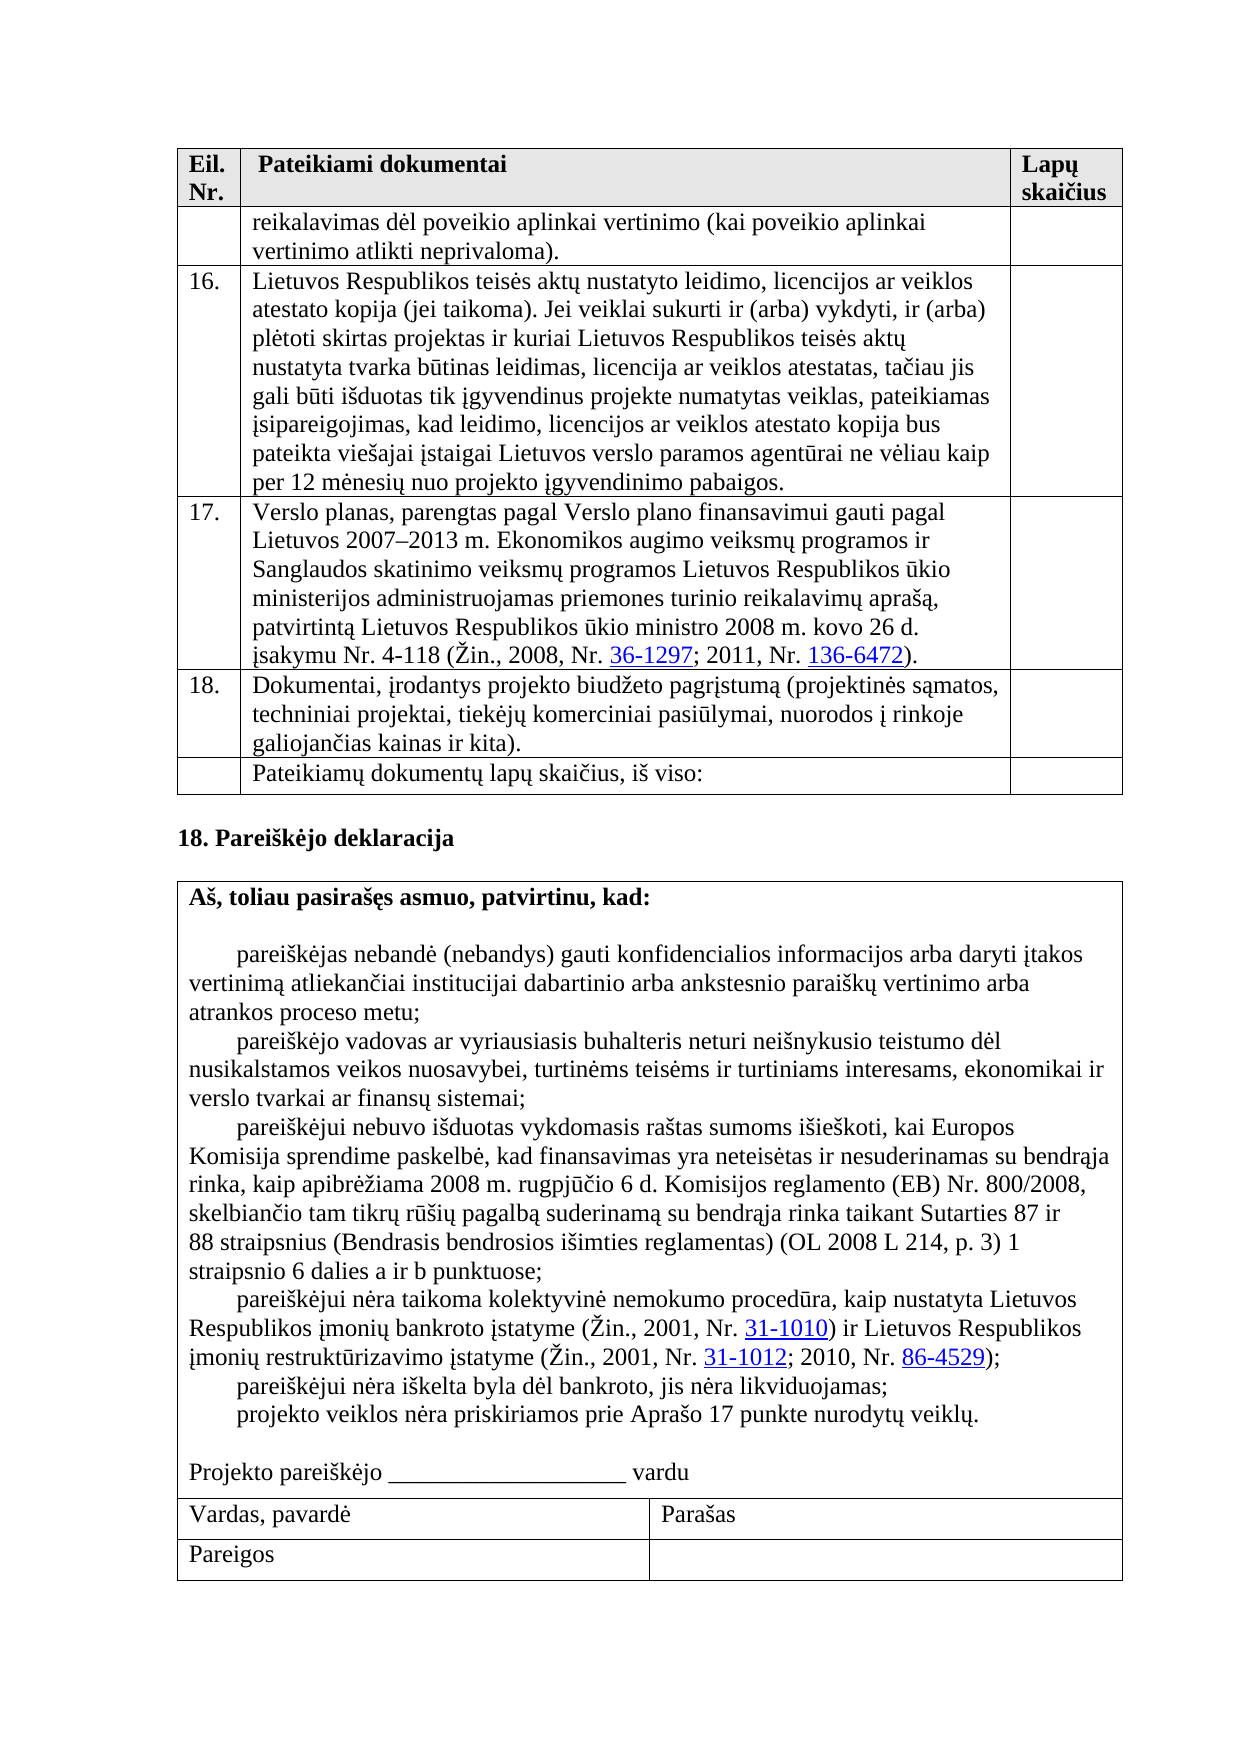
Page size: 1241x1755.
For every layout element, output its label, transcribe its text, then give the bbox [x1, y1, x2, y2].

table_header Aš, toliau pasirašęs asmuo, patvirtinu, kad: pareiškėjas nebandė (nebandys) gauti konfidencialios informacijos arba daryti įtakos vertinimą atliekančiai institucijai dabartinio arba ankstesnio paraiškų vertinimo arba atrankos proceso metu; pareiškėjo vadovas ar vyriausiasis buhalteris neturi neišnykusio teistumo dėl nusikalstamos veikos nuosavybei, turtinėms teisėms ir turtiniams interesams, ekonomikai ir verslo tvarkai ar finansų sistemai; pareiškėjui nebuvo išduotas vykdomasis raštas sumoms išieškoti, kai Europos Komisija sprendime paskelbė, kad finansavimas yra neteisėtas ir nesuderinamas su bendrąja rinka, kaip apibrėžiama 2008 m. rugpjūčio 6 d. Komisijos reglamento (EB) Nr. 800/2008, skelbiančio tam tikrų rūšių pagalbą suderinamą su bendrąja rinka taikant Sutarties 87 ir 88 straipsnius (Bendrasis bendrosios išimties reglamentas) (OL 2008 L 214, p. 3) 1 straipsnio 6 dalies a ir b punktuose; pareiškėjui nėra taikoma kolektyvinė nemokumo procedūra, kaip nustatyta Lietuvos Respublikos įmonių bankroto įstatyme (Žin., 2001, Nr. 31-1010) ir Lietuvos Respublikos įmonių restruktūrizavimo įstatyme (Žin., 2001, Nr. 31-1012; 2010, Nr. 86-4529); pareiškėjui nėra iškelta byla dėl bankroto, jis nėra likviduojamas; projekto veiklos nėra priskiriamos prie Aprašo 17 punkte nurodytų veiklų. [178, 882, 1122, 1457]
table_cell Dokumentai, įrodantys projekto biudžeto pagrįstumą (projektinės sąmatos, techniniai projektai, tiekėjų komerciniai pasiūlymai, nuorodos į rinkoje galiojančias kainas ir kita). [241, 670, 1010, 757]
table_cell reikalavimas dėl poveikio aplinkai vertinimo (kai poveikio aplinkai vertinimo atlikti neprivaloma). [241, 207, 1010, 265]
table_cell Pateikiamų dokumentų lapų skaičius, iš viso: [241, 758, 1010, 794]
table_cell 17. [178, 497, 240, 669]
table_cell Vardas, pavardė [178, 1499, 649, 1538]
table_cell [1011, 266, 1122, 496]
table_header Eil. Nr. [178, 149, 240, 206]
table_cell 18. [178, 670, 240, 757]
table_cell Lietuvos Respublikos teisės aktų nustatyto leidimo, licencijos ar veiklos atestato kopija (jei taikoma). Jei veiklai sukurti ir (arba) vykdyti, ir (arba) plėtoti skirtas projektas ir kuriai Lietuvos Respublikos teisės aktų nustatyta tvarka būtinas leidimas, licencija ar veiklos atestatas, tačiau jis gali būti išduotas tik įgyvendinus projekte numatytas veiklas, pateikiamas įsipareigojimas, kad leidimo, licencijos ar veiklos atestato kopija bus pateikta viešajai įstaigai Lietuvos verslo paramos agentūrai ne vėliau kaip per 12 mėnesių nuo projekto įgyvendinimo pabaigos. [241, 266, 1010, 496]
table_cell Projekto pareiškėjo ___________________ vardu [178, 1457, 1122, 1498]
table_header Pateikiami dokumentai [241, 149, 1010, 206]
table_cell Pareigos [178, 1540, 649, 1580]
table_cell Verslo planas, parengtas pagal Verslo plano finansavimui gauti pagal Lietuvos 2007–2013 m. Ekonomikos augimo veiksmų programos ir Sanglaudos skatinimo veiksmų programos Lietuvos Respublikos ūkio ministerijos administruojamas priemones turinio reikalavimų aprašą, patvirtintą Lietuvos Respublikos ūkio ministro 2008 m. kovo 26 d. įsakymu Nr. 4-118 (Žin., 2008, Nr. 36-1297; 2011, Nr. 136-6472). [241, 497, 1010, 669]
table_cell [1011, 670, 1122, 757]
table_cell 16. [178, 266, 240, 496]
table_cell Parašas [650, 1499, 1122, 1538]
text 18. Pareiškėjo deklaracija [177, 823, 1122, 852]
table_cell [1011, 207, 1122, 265]
table_cell [178, 207, 240, 265]
table_header Lapų skaičius [1011, 149, 1122, 206]
table_cell [178, 758, 240, 794]
table_cell [1011, 758, 1122, 794]
table_cell [1011, 497, 1122, 669]
table_cell [650, 1540, 1122, 1580]
